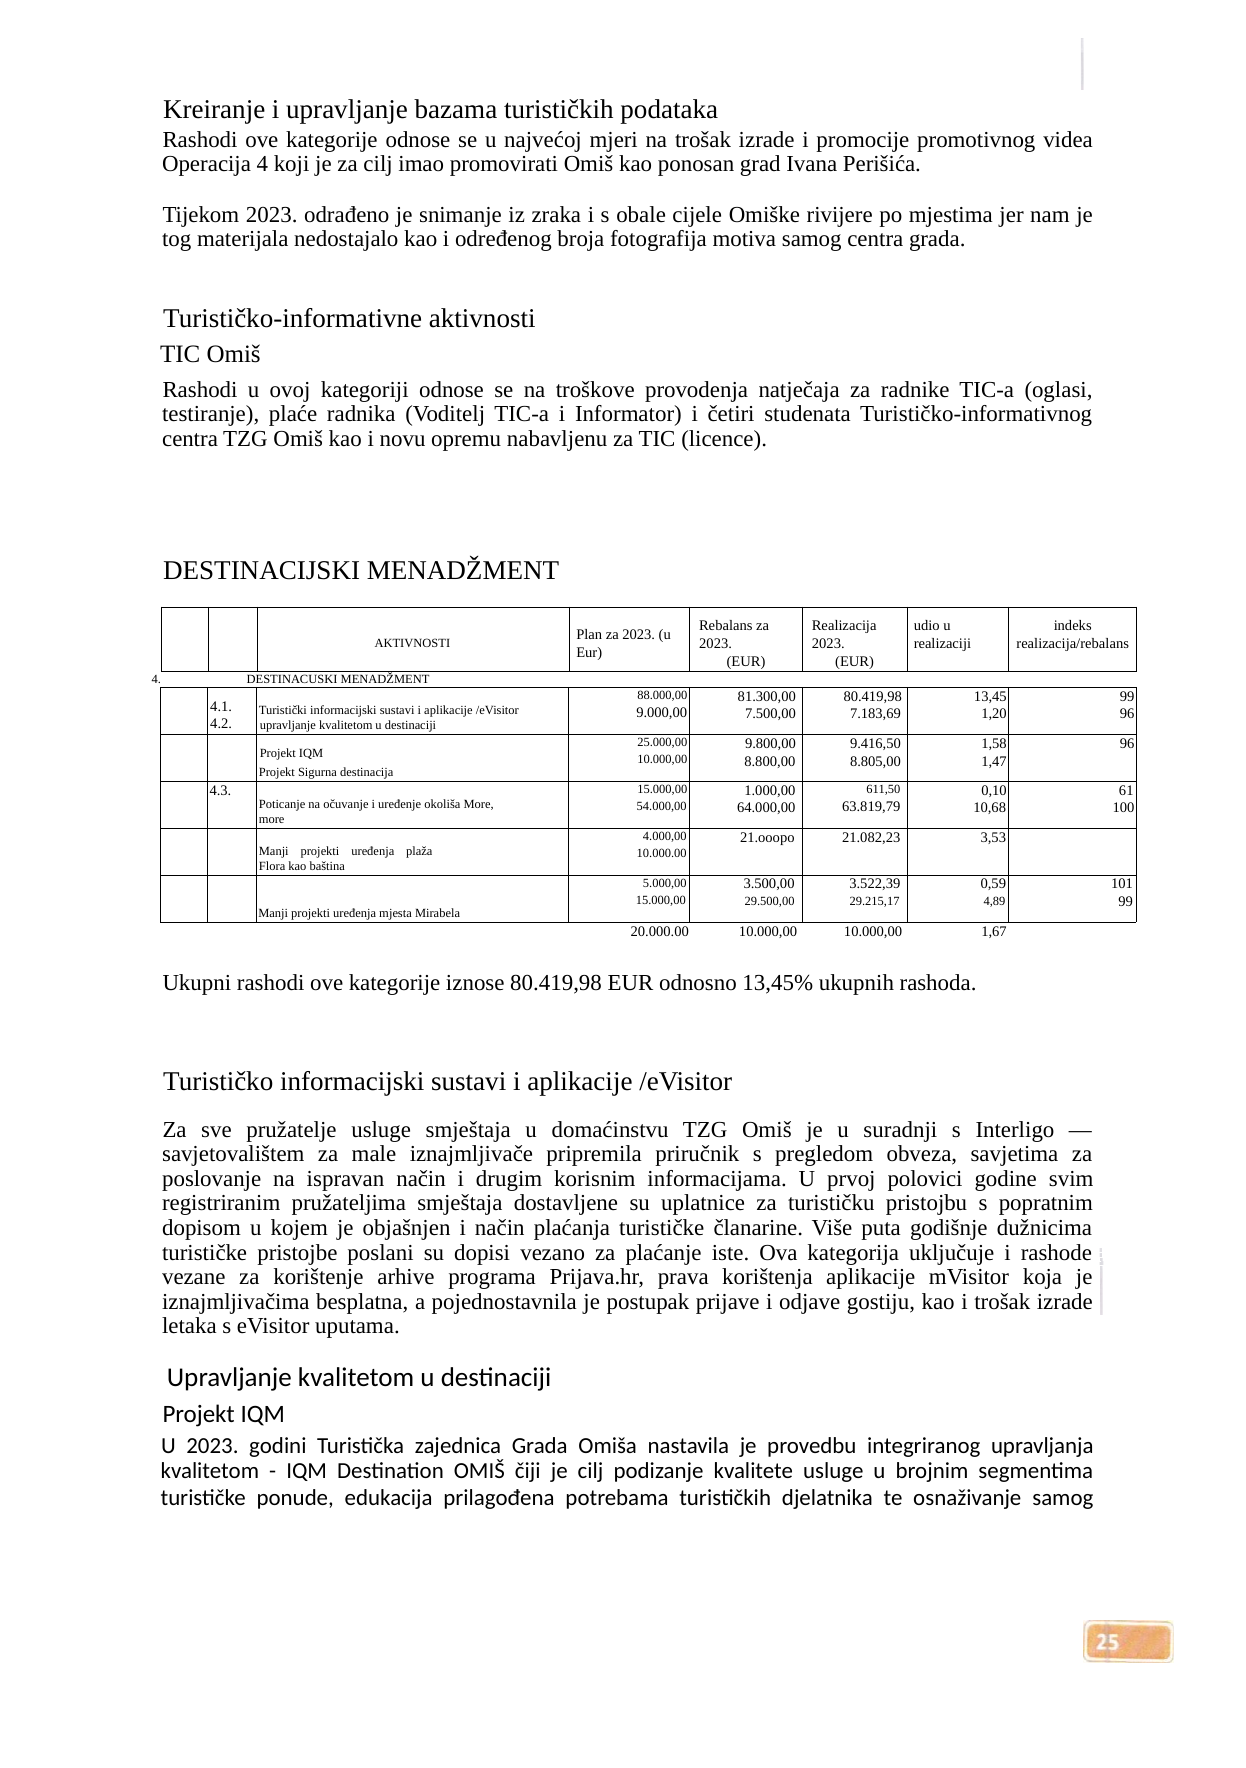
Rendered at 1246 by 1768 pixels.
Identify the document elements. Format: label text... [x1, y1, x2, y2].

table_cell 9.800,00 8.800,00 [690, 735, 802, 781]
table_cell 15.000,00 54.000,00 [569, 782, 689, 828]
table_cell [161, 782, 207, 828]
table_cell 1.000,00 64.000,00 [690, 782, 802, 828]
table_header 4.1. 4.2. [208, 688, 256, 734]
table_cell [161, 829, 207, 875]
table_cell [161, 735, 207, 781]
table_cell [208, 876, 256, 922]
table_cell 3.522,39 29.215,17 [803, 876, 907, 922]
table_cell Poticanje na očuvanje i uređenje okoliša More, more [257, 782, 568, 828]
subtitle Kreiranje i upravljanje bazama turističkih podataka [163, 75, 1096, 124]
table_cell 4.000,00 10.000.00 [569, 829, 689, 875]
subtitle TIC Omiš [160, 339, 1096, 368]
table_cell [161, 876, 207, 922]
table_cell 101 99 [1009, 876, 1136, 922]
table_cell Manji projekti uređenja plaža Flora kao baština [257, 829, 568, 875]
text Za sve pružatelje usluge smještaja u domaćinstvu TZG Omiš je u suradnji s Interligo — savjetovalištem za male iznajmljivače pripremila priručnik s pregledom obveza, savjetima za poslovanje na ispravan način i drugim korisnim informacijama. U prvoj polovici godine svim registriranim pružateljima smještaja dostavljene su uplatnice za turističku pristojbu s popratnim dopisom u kojem je objašnjen i način plaćanja turističke članarine. Više puta godišnje dužnicima turističke pristojbe poslani su dopisi vezano za plaćanje iste. Ova kategorija uključuje i rashode vezane za korištenje arhive programa Prijava.hr, prava korištenja aplikacije mVisitor koja je iznajmljivačima besplatna, a pojednostavnila je postupak prijave i odjave gostiju, kao i trošak izrade letaka s eVisitor uputama. [162, 1117, 1094, 1339]
table_header Turistički informacijski sustavi i aplikacije /eVisitor upravljanje kvalitetom u destinaciji [257, 688, 568, 734]
table_header Plan za 2023. (u Eur) [570, 608, 689, 671]
table_cell Manji projekti uređenja mjesta Mirabela [257, 876, 568, 922]
table_cell 0,10 10,68 [908, 782, 1008, 828]
text Ukupni rashodi ove kategorije iznose 80.419,98 EUR odnosno 13,45% ukupnih rashoda. [162, 971, 1094, 995]
subtitle DESTINACIJSKI MENADŽMENT [163, 554, 1096, 585]
text 20.000.00 10.000,00 10.000,00 1,67 [151, 922, 1096, 940]
table_header udio u realizaciji [908, 608, 1008, 671]
table_cell 21.082,23 [803, 829, 907, 875]
table_cell Projekt IQM Projekt Sigurna destinacija [257, 735, 568, 781]
text 4. DESTINACUSKI MENADŽMENT [151, 672, 1096, 686]
table_cell 25.000,00 10.000,00 [569, 735, 689, 781]
table_header [209, 608, 257, 671]
table_header 88.000,00 9.000,00 [569, 688, 689, 734]
table_cell 9.416,50 8.805,00 [803, 735, 907, 781]
subtitle Upravljanje kvalitetom u destinaciji [167, 1361, 1096, 1393]
text U 2023. godini Turistička zajednica Grada Omiša nastavila je provedbu integriranog upravljanja kvalitetom - IQM Destination OMIŠ čiji je cilj podizanje kvalitete usluge u brojnim segmentima turističke ponude, edukacija prilagođena potrebama turističkih djelatnika te osnaživanje samog [160, 1432, 1095, 1511]
table_header AKTIVNOSTI [258, 608, 569, 671]
table_header [162, 608, 208, 671]
table_header 99 96 [1009, 688, 1136, 734]
text Tijekom 2023. odrađeno je snimanje iz zraka i s obale cijele Omiške rivijere po mjestima jer nam je tog materijala nedostajalo kao i određenog broja fotografija motiva samog centra grada. [162, 202, 1094, 252]
table_cell 21.ooopo [690, 829, 802, 875]
text Rashodi u ovoj kategoriji odnose se na troškove provodenja natječaja za radnike TIC-a (oglasi, testiranje), plaće radnika (Voditelj TIC-a i Informator) i četiri studenata Turističko-informativnog centra TZG Omiš kao i novu opremu nabavljenu za TIC (licence). [162, 378, 1094, 451]
subtitle Projekt IQM [162, 1398, 1096, 1428]
table_header indeks realizacija/rebalans [1009, 608, 1136, 671]
table_cell 61 100 [1009, 782, 1136, 828]
table_cell 5.000,00 15.000,00 [569, 876, 689, 922]
table_cell [208, 735, 256, 781]
table_cell 3.500,00 29.500,00 [690, 876, 802, 922]
table_cell [1009, 829, 1136, 875]
table_cell 4.3. [208, 782, 256, 828]
table_header [161, 688, 207, 734]
table_header 81.300,00 7.500,00 [690, 688, 802, 734]
table_cell 3,53 [908, 829, 1008, 875]
table_header 13,45 1,20 [908, 688, 1008, 734]
table_cell 1,58 1,47 [908, 735, 1008, 781]
subtitle Turističko informacijski sustavi i aplikacije /eVisitor [163, 1065, 1096, 1096]
table_cell 611,50 63.819,79 [803, 782, 907, 828]
table_cell 0,59 4,89 [908, 876, 1008, 922]
text Rashodi ove kategorije odnose se u najvećoj mjeri na trošak izrade i promocije promotivnog videa Operacija 4 koji je za cilj imao promovirati Omiš kao ponosan grad Ivana Perišića. [162, 128, 1094, 177]
table_header Rebalans za 2023. (EUR) [690, 608, 802, 671]
table_header 80.419,98 7.183,69 [803, 688, 907, 734]
table_cell 96 [1009, 735, 1136, 781]
table_cell [208, 829, 256, 875]
subtitle Turističko-informativne aktivnosti [163, 302, 1096, 333]
table_header Realizacija 2023. (EUR) [803, 608, 907, 671]
